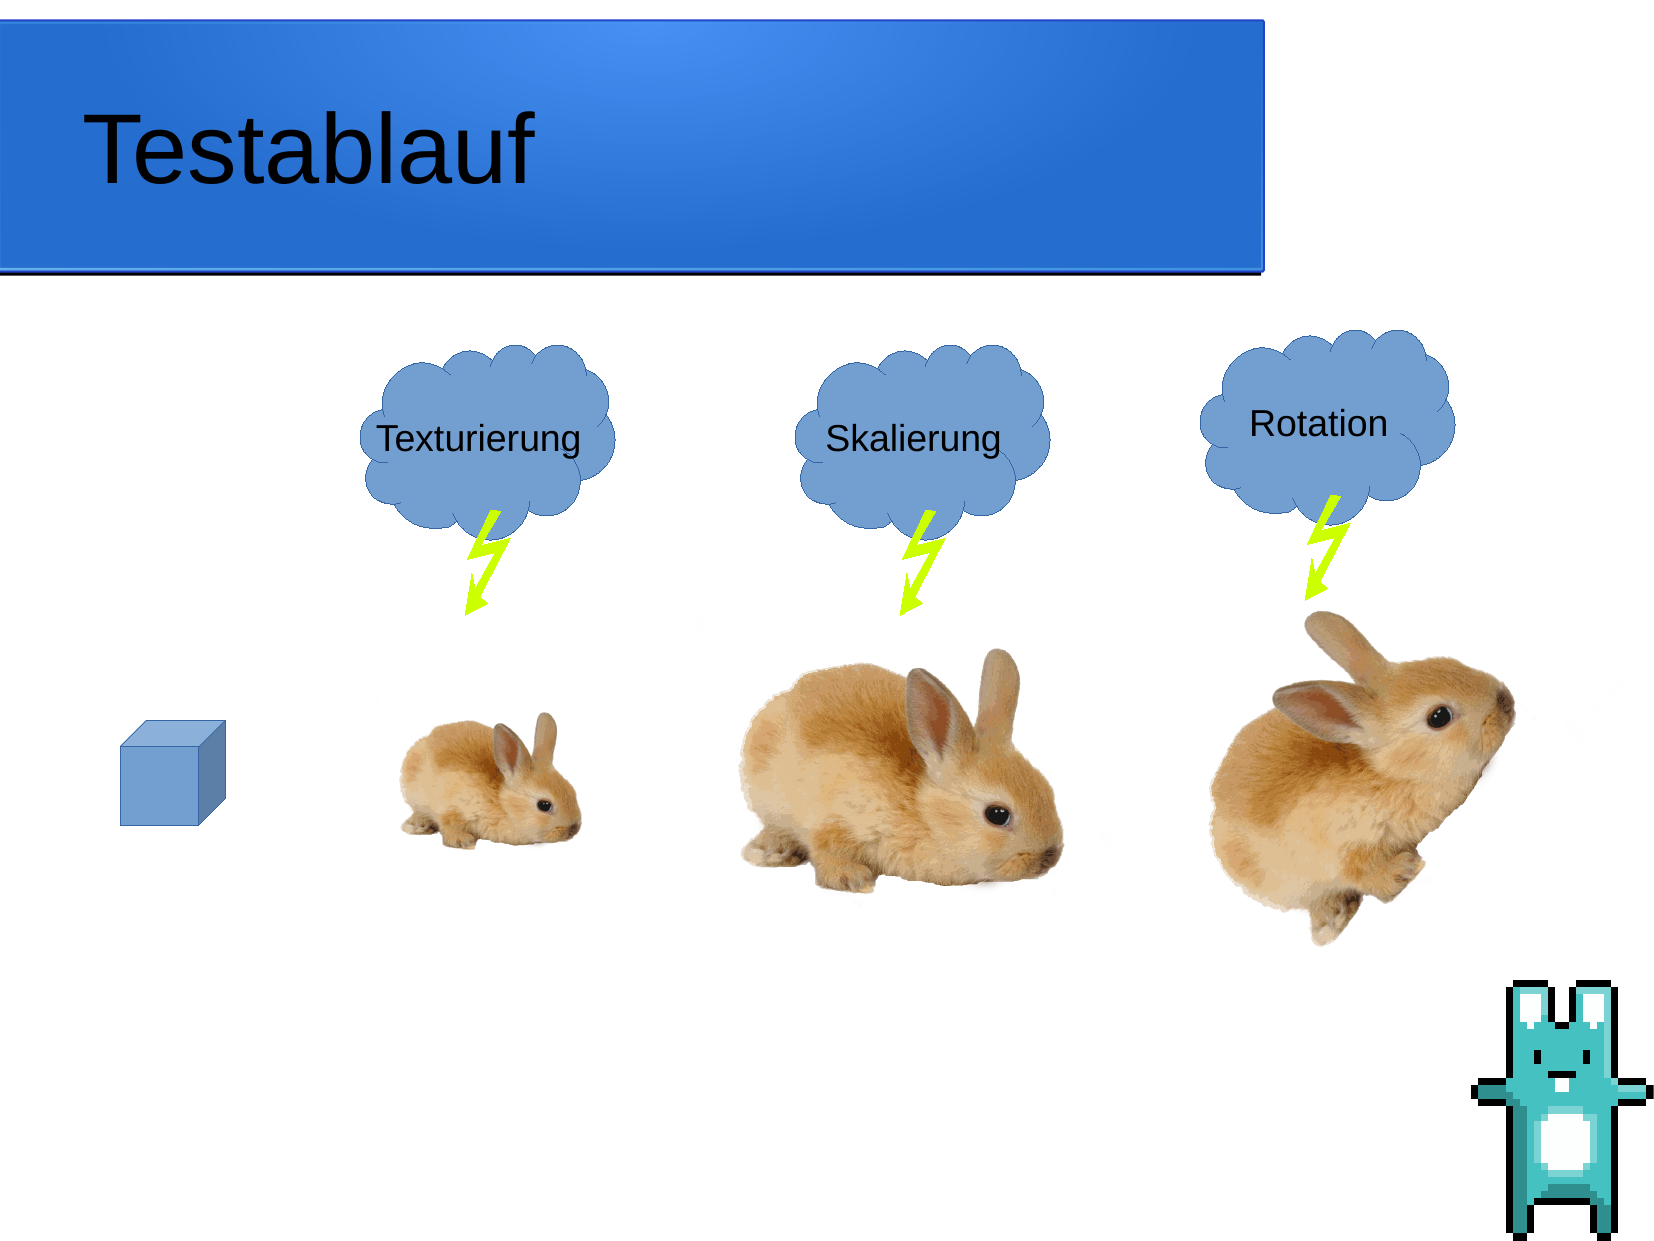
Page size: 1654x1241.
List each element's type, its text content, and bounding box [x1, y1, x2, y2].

title Testablauf [82, 47, 1235, 252]
picture [695, 482, 1628, 1036]
text_box Texturierung [360, 345, 616, 541]
picture [1471, 980, 1654, 1241]
text_box [465, 510, 511, 616]
text_box [120, 720, 226, 826]
text_box [900, 510, 946, 616]
picture [375, 693, 625, 878]
text_box [1305, 495, 1351, 601]
text_box Skalierung [795, 345, 1051, 541]
text_box Rotation [1200, 330, 1456, 526]
